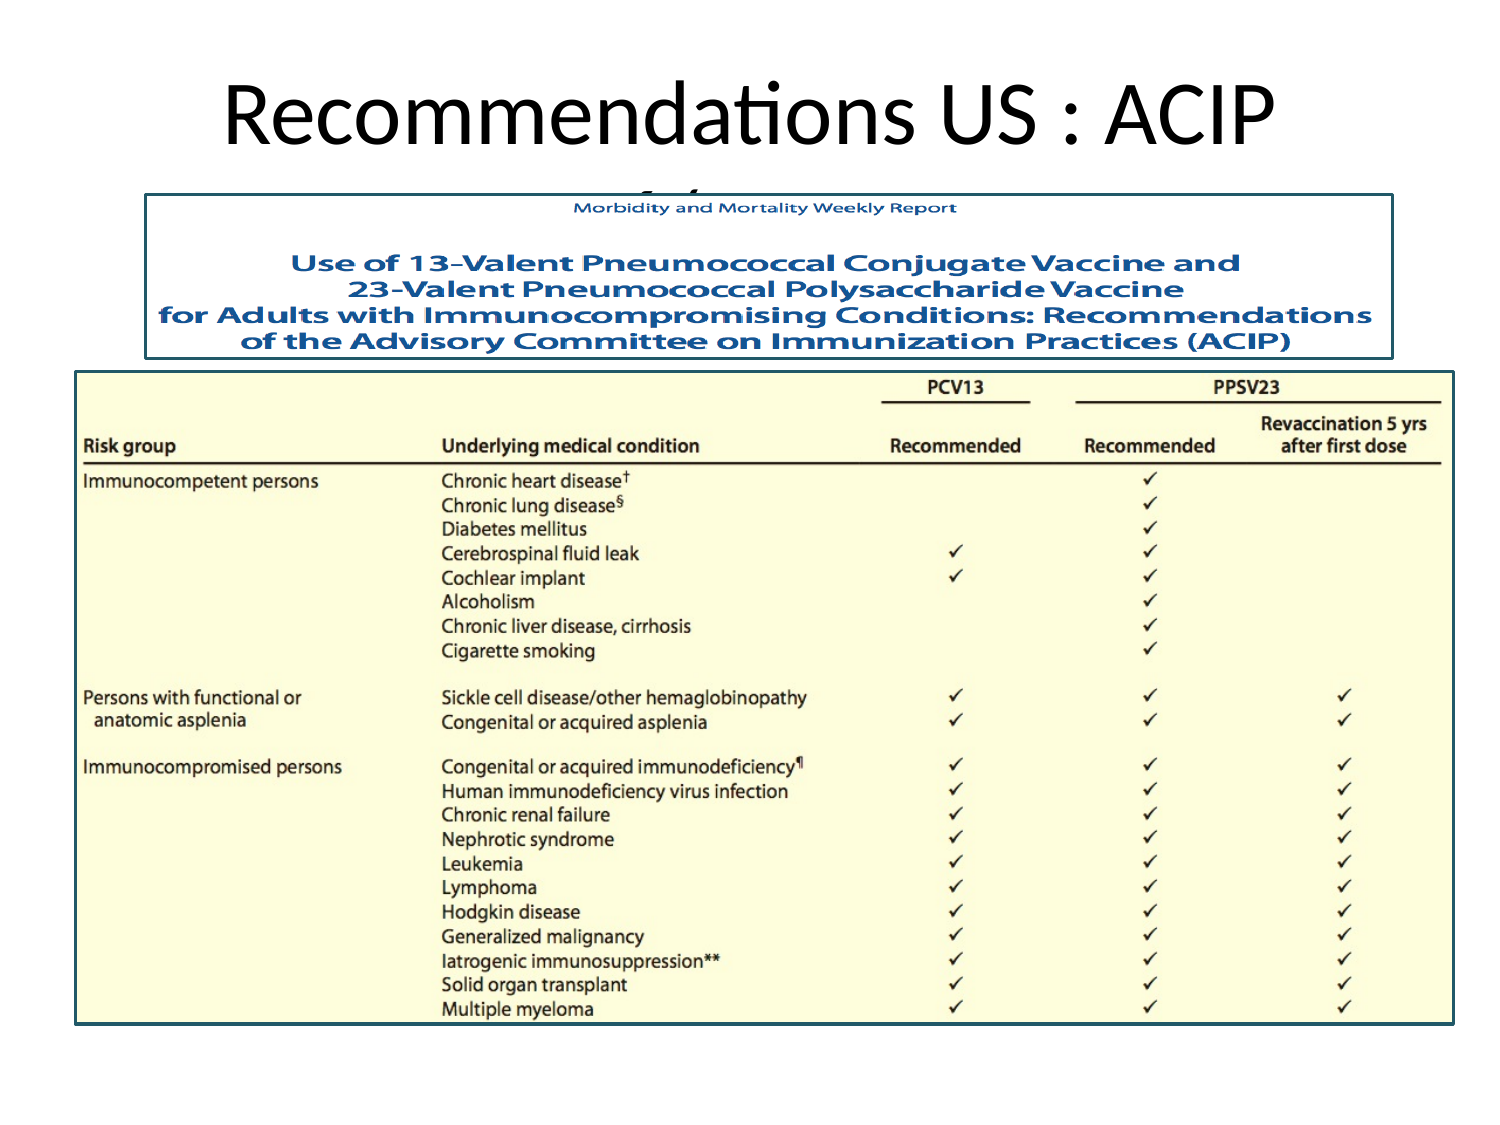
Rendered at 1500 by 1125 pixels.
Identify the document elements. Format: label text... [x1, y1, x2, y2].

title Recommendations US : ACIP 6/2012 [75, 45, 1425, 233]
picture [76, 373, 1452, 1023]
picture [147, 196, 1392, 357]
